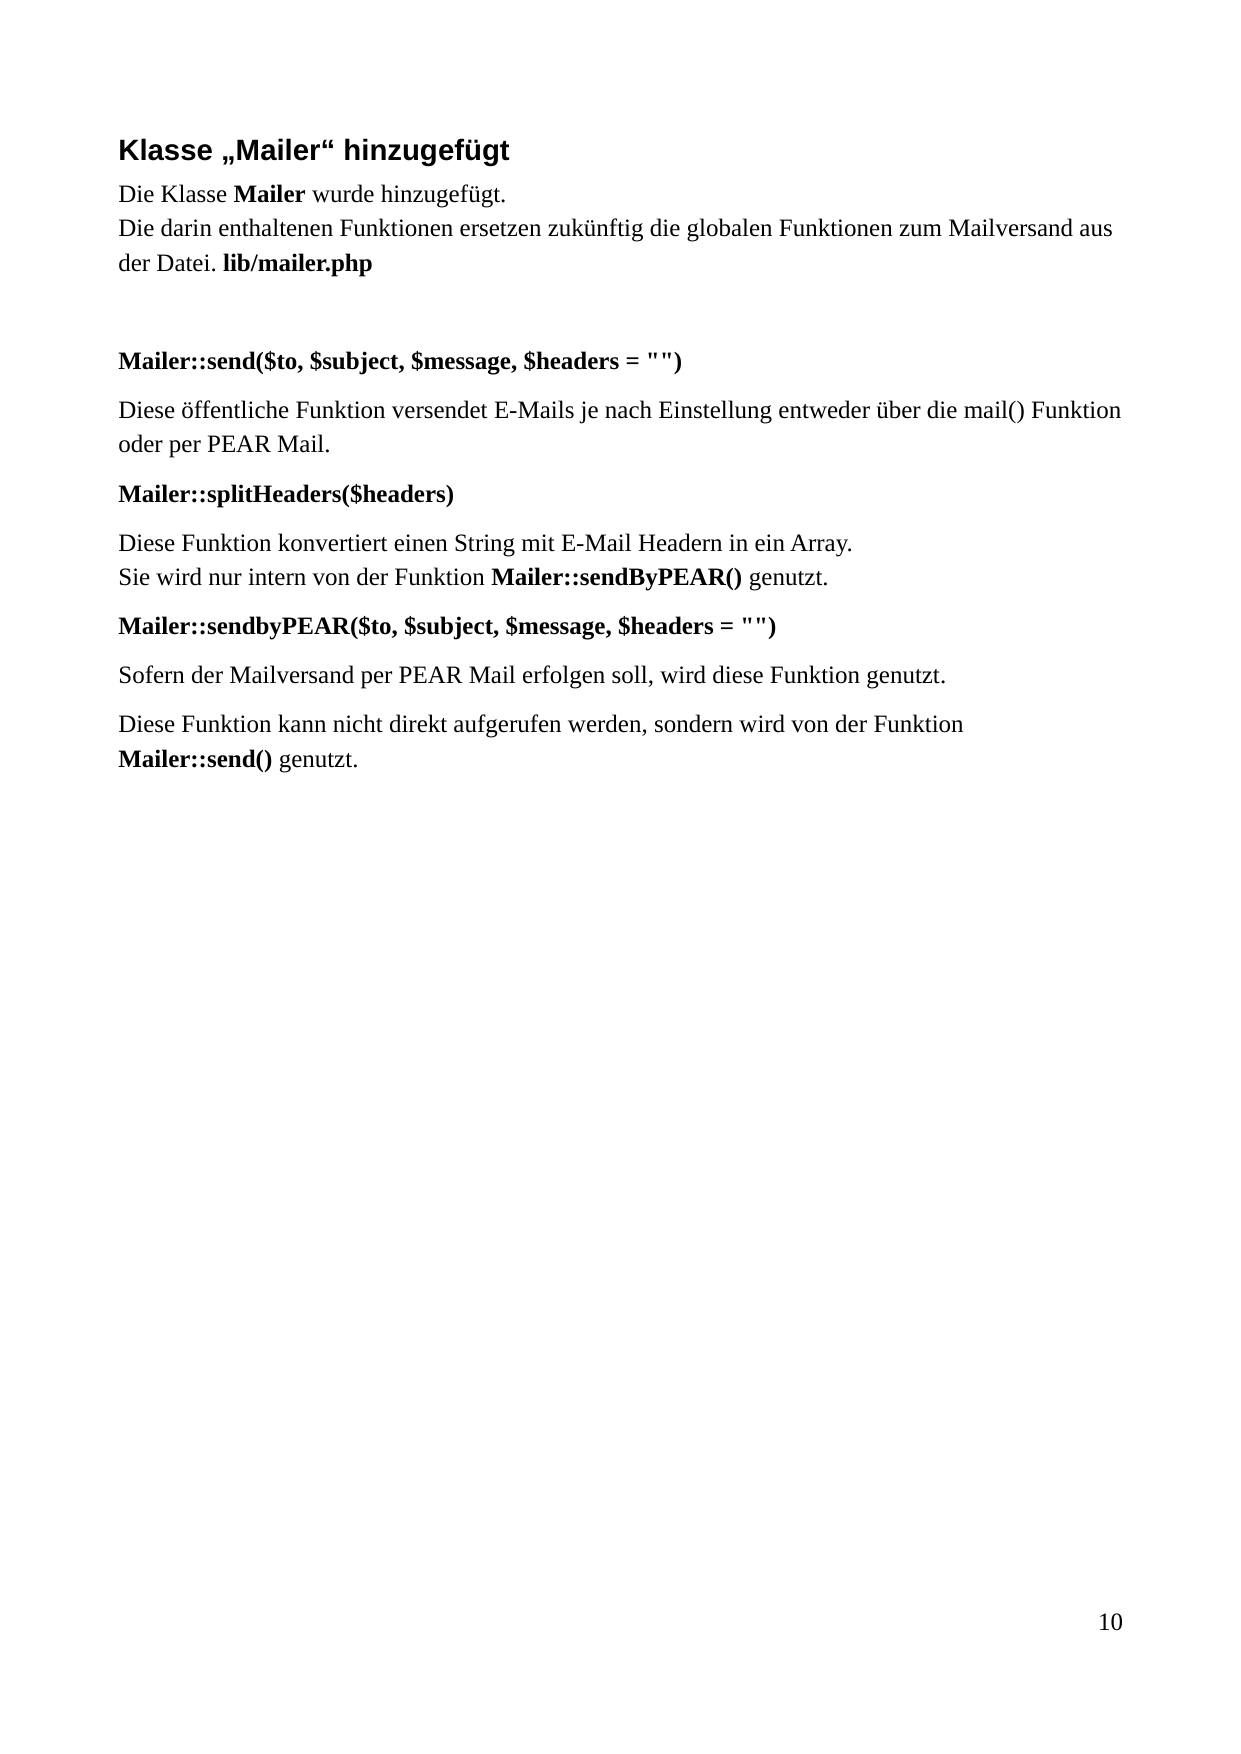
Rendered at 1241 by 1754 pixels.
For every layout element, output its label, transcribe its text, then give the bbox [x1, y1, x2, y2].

text Diese öffentliche Funktion versendet E-Mails je nach Einstellung entweder über die mail() Funktion oder per PEAR Mail. [118, 395, 1123, 458]
text Die Klasse Mailer wurde hinzugefügt. Die darin enthaltenen Funktionen ersetzen zukünftig die globalen Funktionen zum Mailversand aus der Datei. lib/mailer.php [118, 179, 1123, 277]
text Mailer::send($to, $subject, $message, $headers = "") [118, 346, 1123, 375]
subtitle Klasse „Mailer“ hinzugefügt [118, 133, 1123, 166]
text Diese Funktion kann nicht direkt aufgerufen werden, sondern wird von der Funktion Mailer::send() genutzt. [118, 709, 1123, 773]
text Mailer::sendbyPEAR($to, $subject, $message, $headers = "") [118, 611, 1123, 640]
text Mailer::splitHeaders($headers) [118, 479, 1123, 507]
text Sofern der Mailversand per PEAR Mail erfolgen soll, wird diese Funktion genutzt. [118, 660, 1123, 689]
text Diese Funktion konvertiert einen String mit E-Mail Headern in ein Array. Sie wird nur intern von der Funktion Mailer::sendByPEAR() genutzt. [118, 528, 1123, 591]
